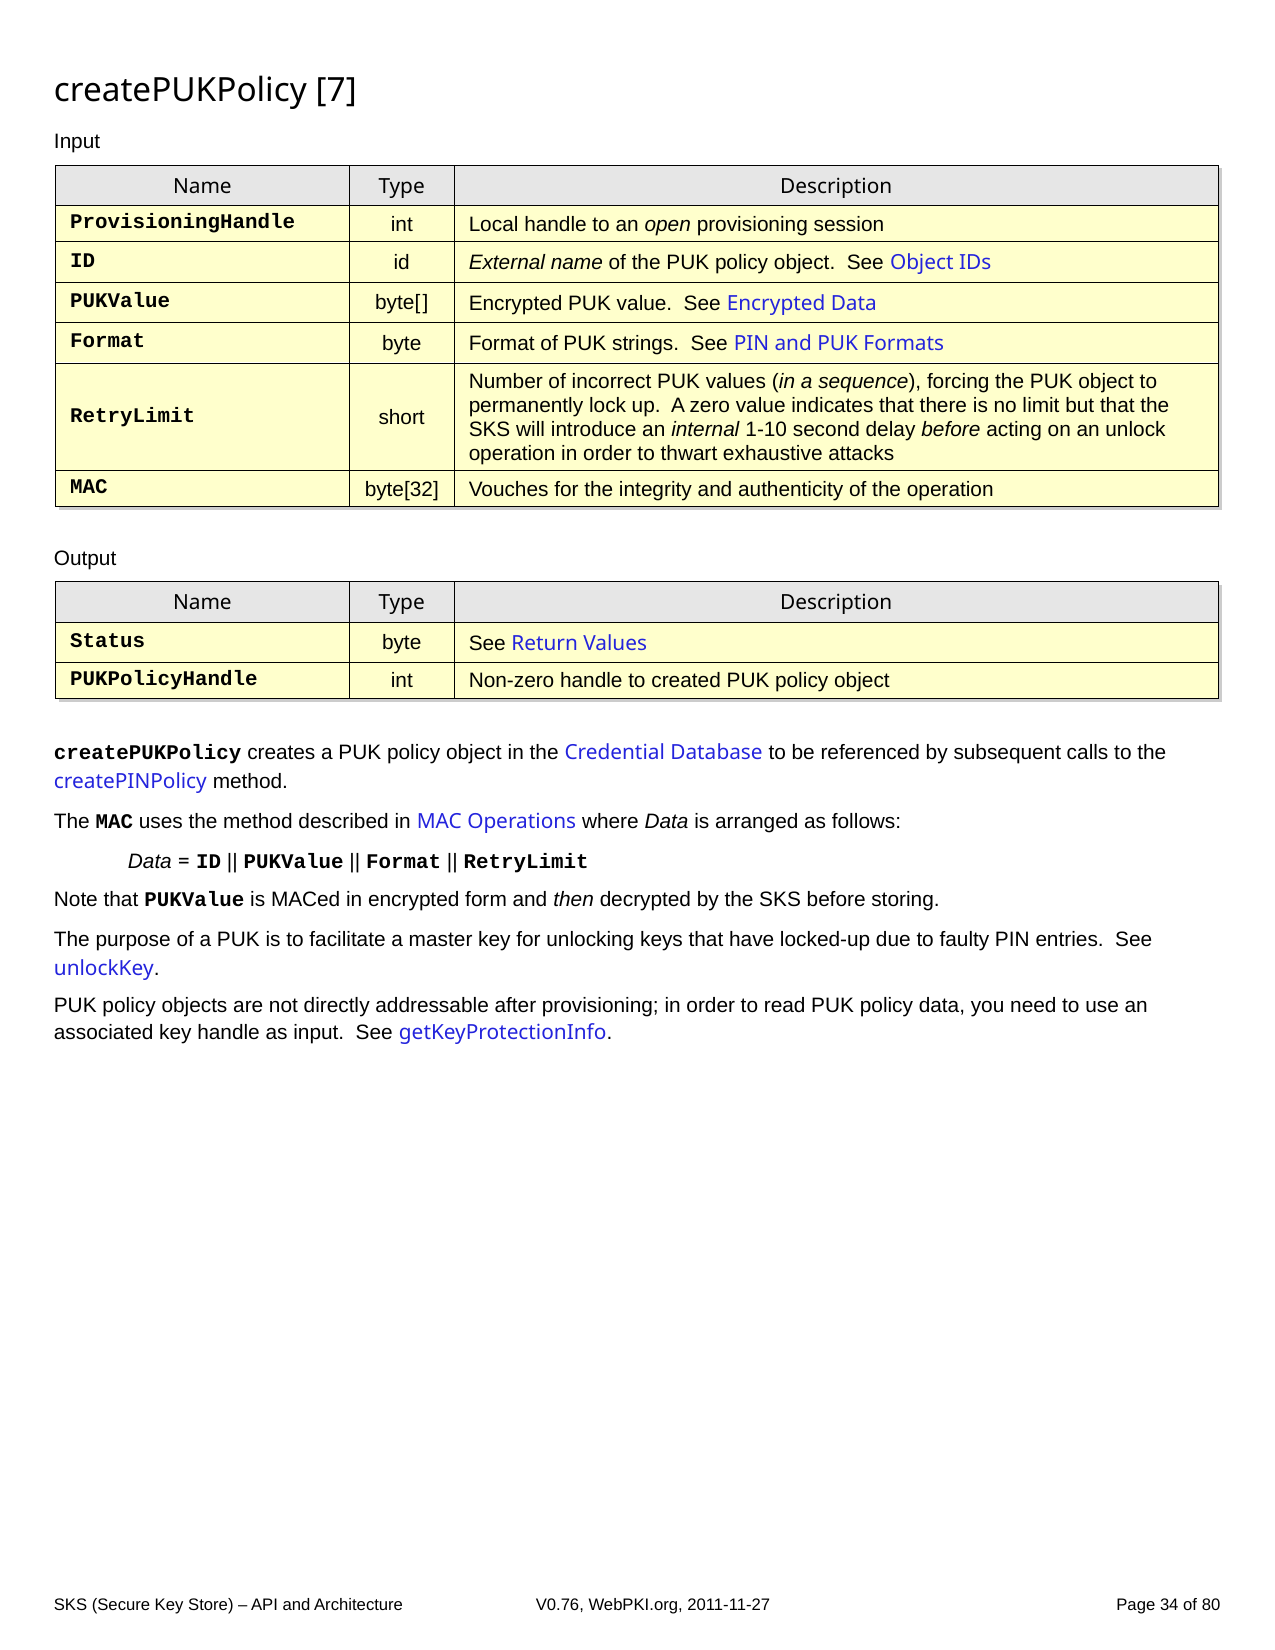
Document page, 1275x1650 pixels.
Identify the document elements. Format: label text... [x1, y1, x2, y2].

table_cell Non-zero handle to created PUK policy object [455, 663, 1218, 698]
table_cell byte⁮[32] [350, 471, 454, 506]
text Input [54, 129, 1221, 153]
subtitle createPUKPolicy [7] [54, 66, 1221, 111]
table_cell byte [350, 323, 454, 362]
table_cell PUKValue [56, 283, 349, 322]
table_header Type [350, 582, 454, 622]
table_cell int [350, 663, 454, 698]
table_cell Vouches for the integrity and authenticity of the operation [455, 471, 1218, 506]
table_cell RetryLimit [56, 364, 349, 470]
table_cell MAC [56, 471, 349, 506]
text The MAC uses the method described in MAC Operations where Data is arranged as follows: [54, 806, 1221, 835]
text Note that PUKValue is MACed in encrypted form and then decrypted by the SKS before storing. [54, 887, 1221, 913]
table_cell Encrypted PUK value. See Encrypted Data [455, 283, 1218, 322]
table_cell Local handle to an open provisioning session [455, 206, 1218, 241]
text The purpose of a PUK is to facilitate a master key for unlocking keys that have locked-up due to faulty PIN entries. See unlockKey. [54, 924, 1221, 981]
table_cell External name of the PUK policy object. See Object IDs [455, 242, 1218, 282]
table_header Name [56, 166, 349, 205]
text Data = ID || PUKValue || Format || RetryLimit [54, 847, 1221, 875]
table_cell ProvisioningHandle [56, 206, 349, 241]
text PUK policy objects are not directly addressable after provisioning; in order to read PUK policy data, you need to use an associated key handle as input. See getKeyProtectionInfo. [54, 993, 1221, 1046]
table_cell byte[ ] [350, 283, 454, 322]
table_header Description [455, 166, 1218, 205]
table_cell byte [350, 623, 454, 662]
text createPUKPolicy creates a PUK policy object in the Credential Database to be referenced by subsequent calls to the createPINPolicy method. [54, 737, 1221, 794]
table_cell id [350, 242, 454, 282]
table_cell int [350, 206, 454, 241]
table_cell Status [56, 623, 349, 662]
table_cell short [350, 364, 454, 470]
table_cell Number of incorrect PUK values (in a sequence), forcing the PUK object to permanently lock up. A zero value indicates that there is no limit but that the SKS will introduce an internal 1‑10 second delay before acting on an unlock operation in order to thwart exhaustive attacks [455, 364, 1218, 470]
table_header Description [455, 582, 1218, 622]
table_cell Format of PUK strings. See PIN and PUK Formats [455, 323, 1218, 362]
table_cell ID [56, 242, 349, 282]
table_header Type [350, 166, 454, 205]
text Output [54, 546, 1221, 569]
table_cell PUKPolicyHandle [56, 663, 349, 698]
table_cell Format [56, 323, 349, 362]
table_header Name [56, 582, 349, 622]
table_cell See Return Values [455, 623, 1218, 662]
